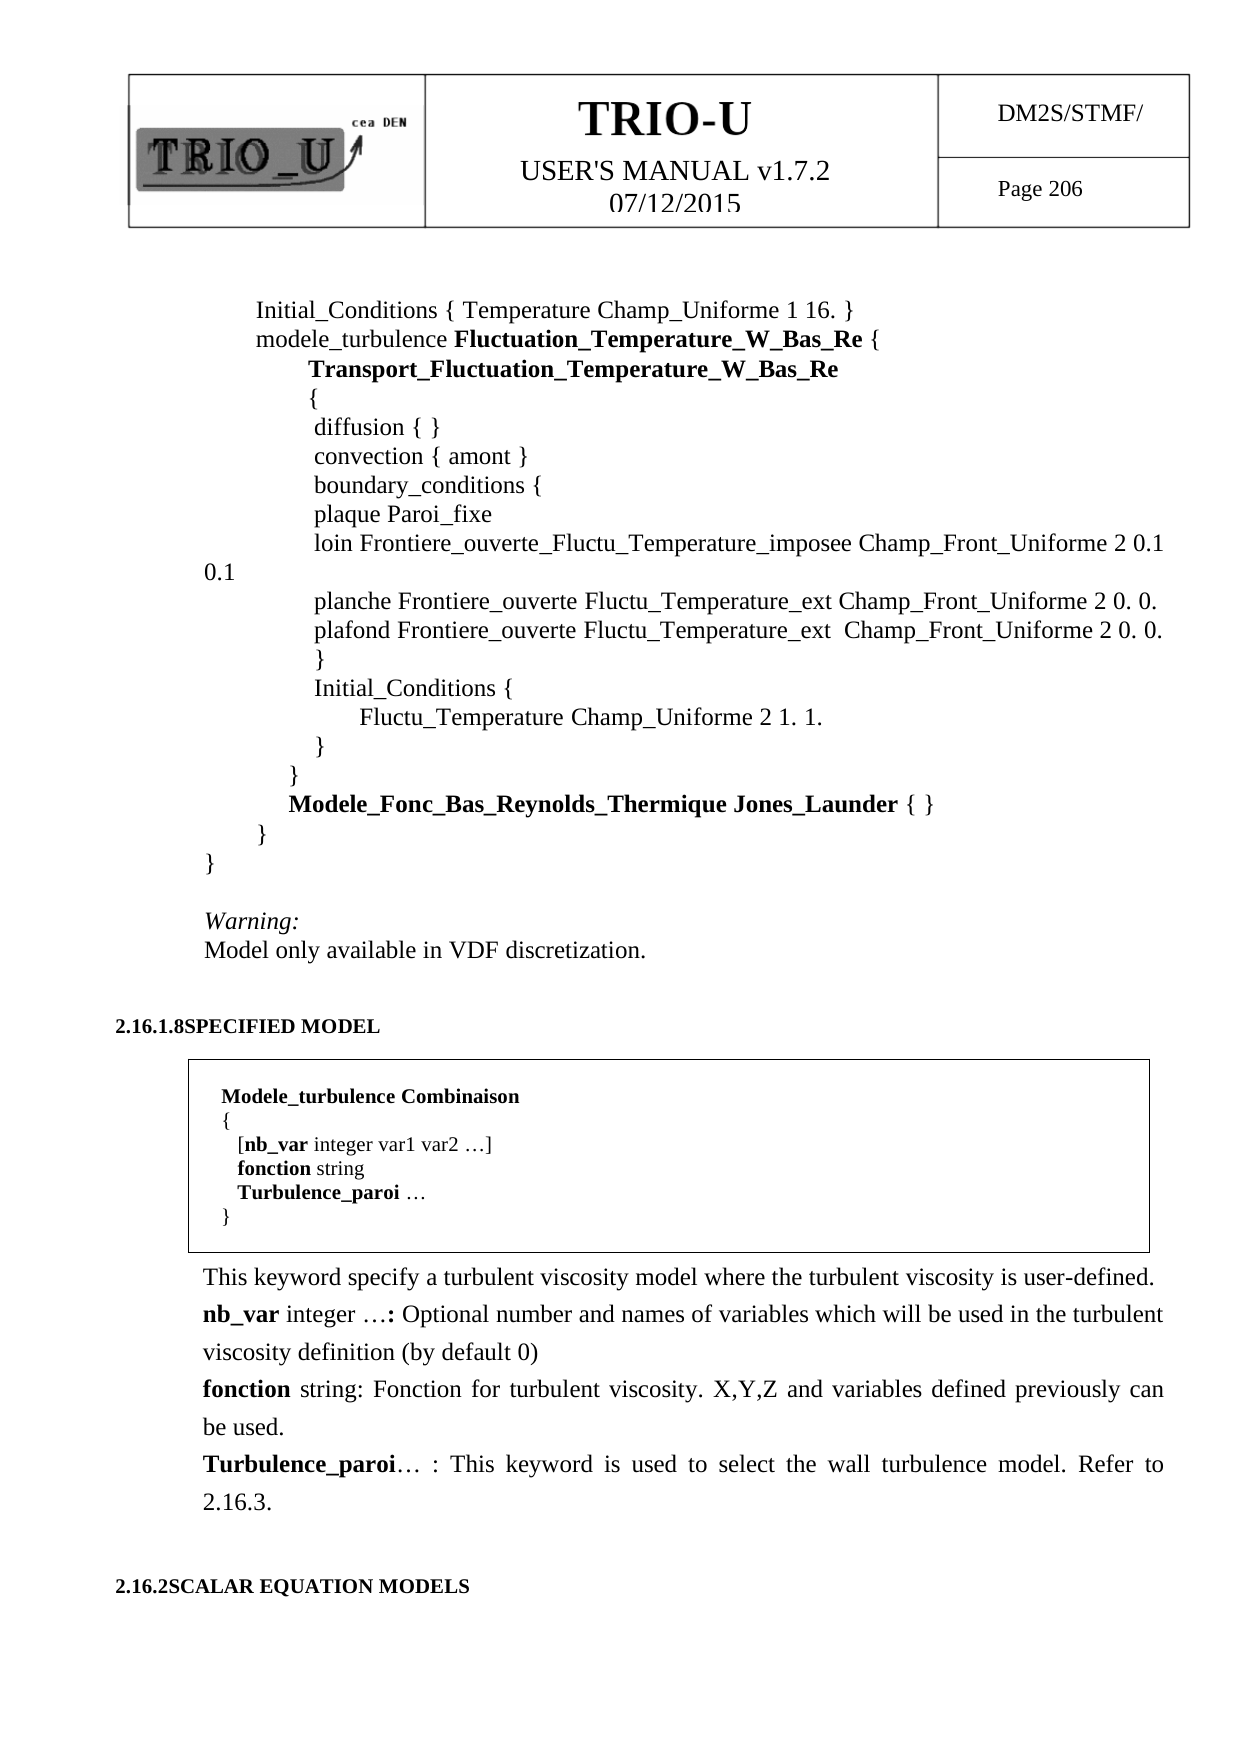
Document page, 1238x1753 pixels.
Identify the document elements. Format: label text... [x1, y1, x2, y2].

text boundary_conditions { [204, 470, 1196, 499]
text fonction string: Fonction for turbulent viscosity. X,Y,Z and variables defined previously can be used. [203, 1366, 1165, 1441]
text } [204, 760, 1196, 789]
text } [204, 731, 1196, 760]
text Warning: [204, 906, 1196, 935]
subtitle SCALAR EQUATION MODELS [115, 1574, 1164, 1598]
text Initial_Conditions { [204, 673, 1196, 702]
text planche Frontiere_ouverte Fluctu_Temperature_ext Champ_Front_Uniforme 2 0. 0. [204, 586, 1196, 615]
text } [204, 847, 1196, 877]
text { [204, 382, 1196, 412]
text Model only available in VDF discretization. [204, 935, 1196, 964]
text modele_turbulence Fluctuation_Temperature_W_Bas_Re { [204, 324, 1196, 353]
text } [204, 644, 1196, 673]
subtitle SPECIFIED MODEL [115, 1014, 1165, 1038]
text Transport_Fluctuation_Temperature_W_Bas_Re [204, 353, 1196, 382]
text loin Frontiere_ouverte_Fluctu_Temperature_imposee Champ_Front_Uniforme 2 0.1 0.1 [204, 528, 1196, 586]
text Turbulence_paroi… : This keyword is used to select the wall turbulence model. Refer to 2.16.3. [203, 1441, 1165, 1516]
text Fluctu_Temperature Champ_Uniforme 2 1. 1. [204, 702, 1196, 731]
table_header Modele_turbulence Combinaison { [nb_var integer var1 var2 …] fonction string Turbulence_paroi … } [189, 1060, 1149, 1252]
text Initial_Conditions { Temperature Champ_Uniforme 1 16. } [204, 295, 1196, 324]
text diffusion { } [204, 412, 1196, 441]
text plafond Frontiere_ouverte Fluctu_Temperature_ext Champ_Front_Uniforme 2 0. 0. [204, 615, 1196, 644]
text nb_var integer …: Optional number and names of variables which will be used in the turbulent viscosity definition (by default 0) [203, 1291, 1165, 1366]
text } [204, 818, 1196, 847]
text This keyword specify a turbulent viscosity model where the turbulent viscosity is user-defined. [203, 1253, 1165, 1291]
text Modele_Fonc_Bas_Reynolds_Thermique Jones_Launder { } [204, 789, 1196, 818]
text plaque Paroi_fixe [204, 499, 1196, 528]
text convection { amont } [204, 441, 1196, 470]
